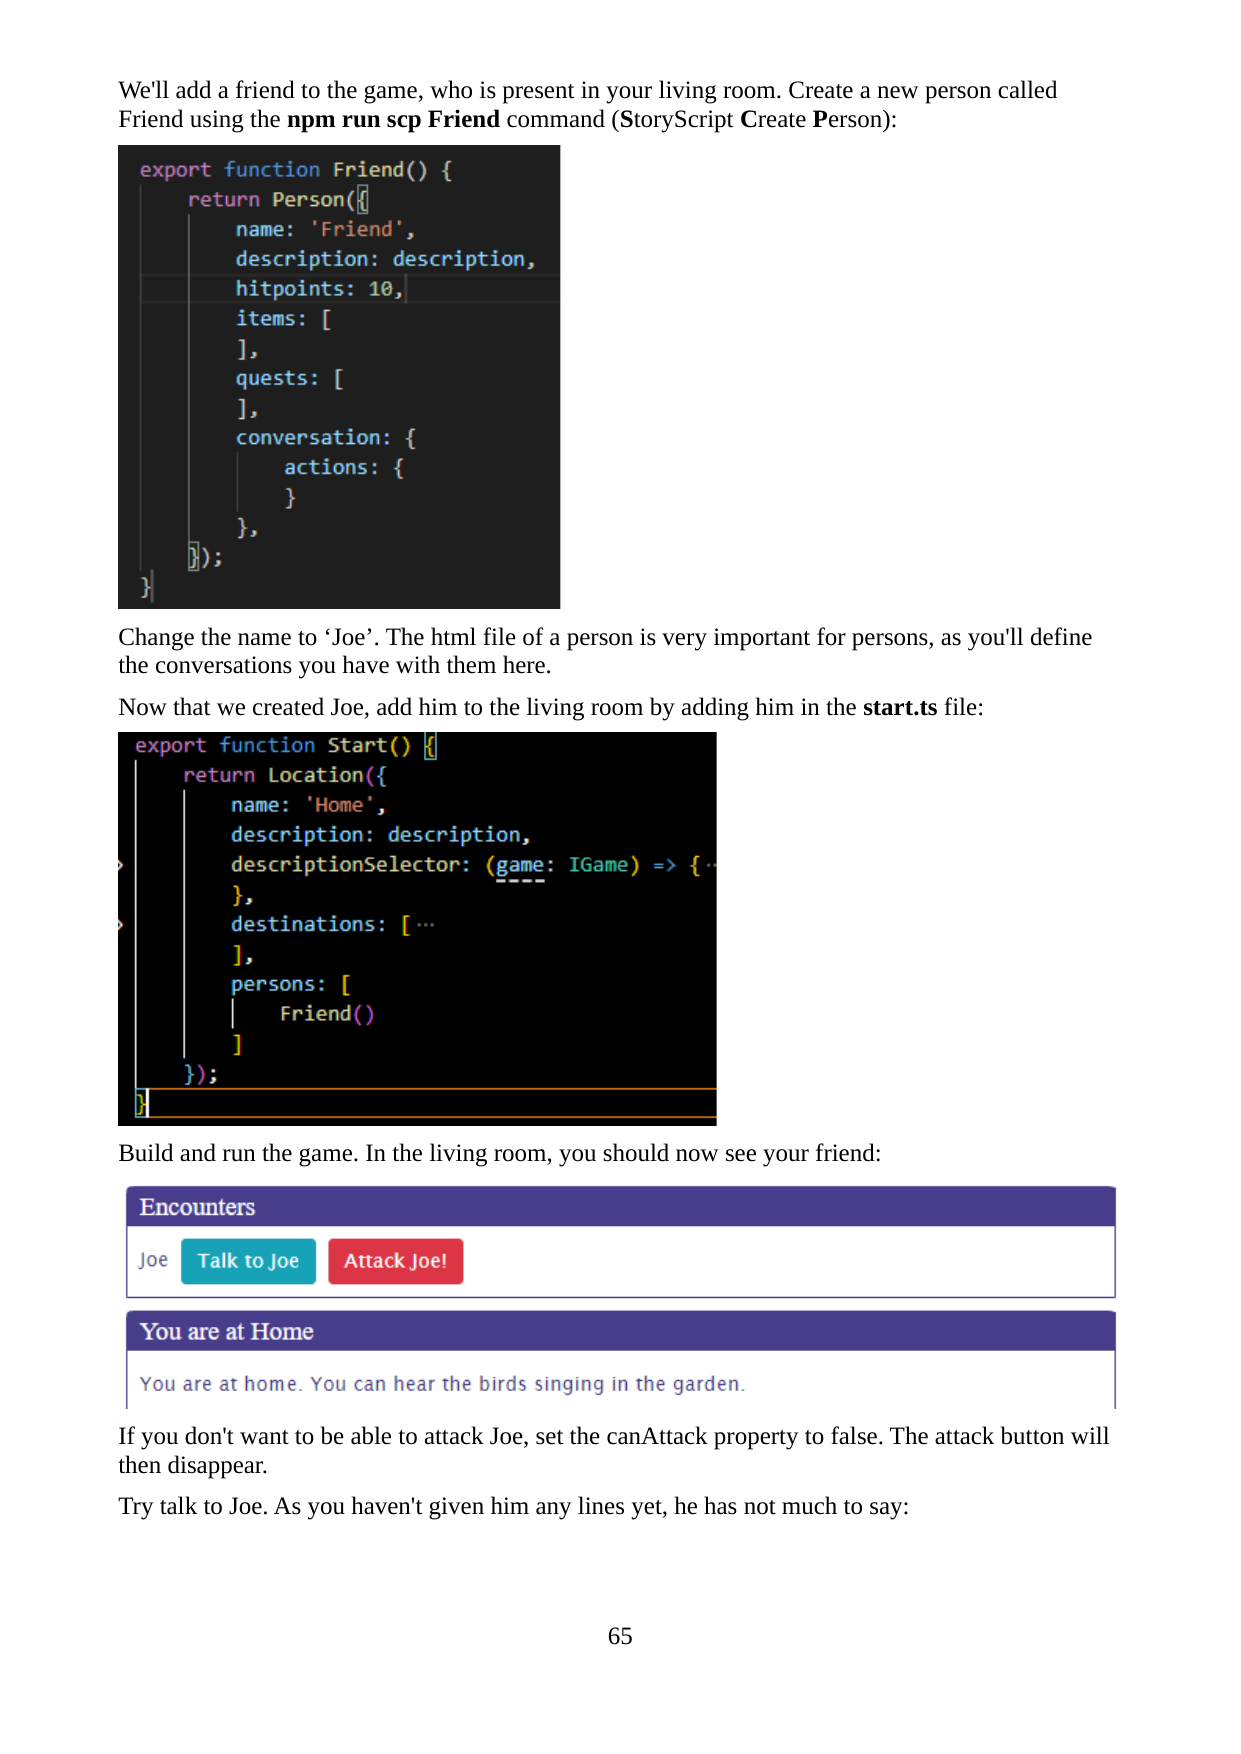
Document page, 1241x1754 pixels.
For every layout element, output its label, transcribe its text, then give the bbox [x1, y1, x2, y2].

text Try talk to Joe. As you haven't given him any lines yet, he has not much to say: [118, 1491, 1122, 1520]
text We'll add a friend to the game, who is present in your living room. Create a new person called Friend using the npm run scp Friend command (StoryScript Create Person): [118, 75, 1122, 132]
text If you don't want to be able to attack Joe, set the canAttack property to false. The attack button will then disappear. [118, 1421, 1122, 1478]
text Now that we created Joe, add him to the living room by adding him in the start.ts file: [118, 692, 1122, 720]
text Build and run the game. In the living room, you should now see your friend: [118, 1138, 1122, 1166]
text Change the name to ‘Joe’. The html file of a person is very important for persons, as you'll define the conversations you have with them here. [118, 622, 1122, 679]
